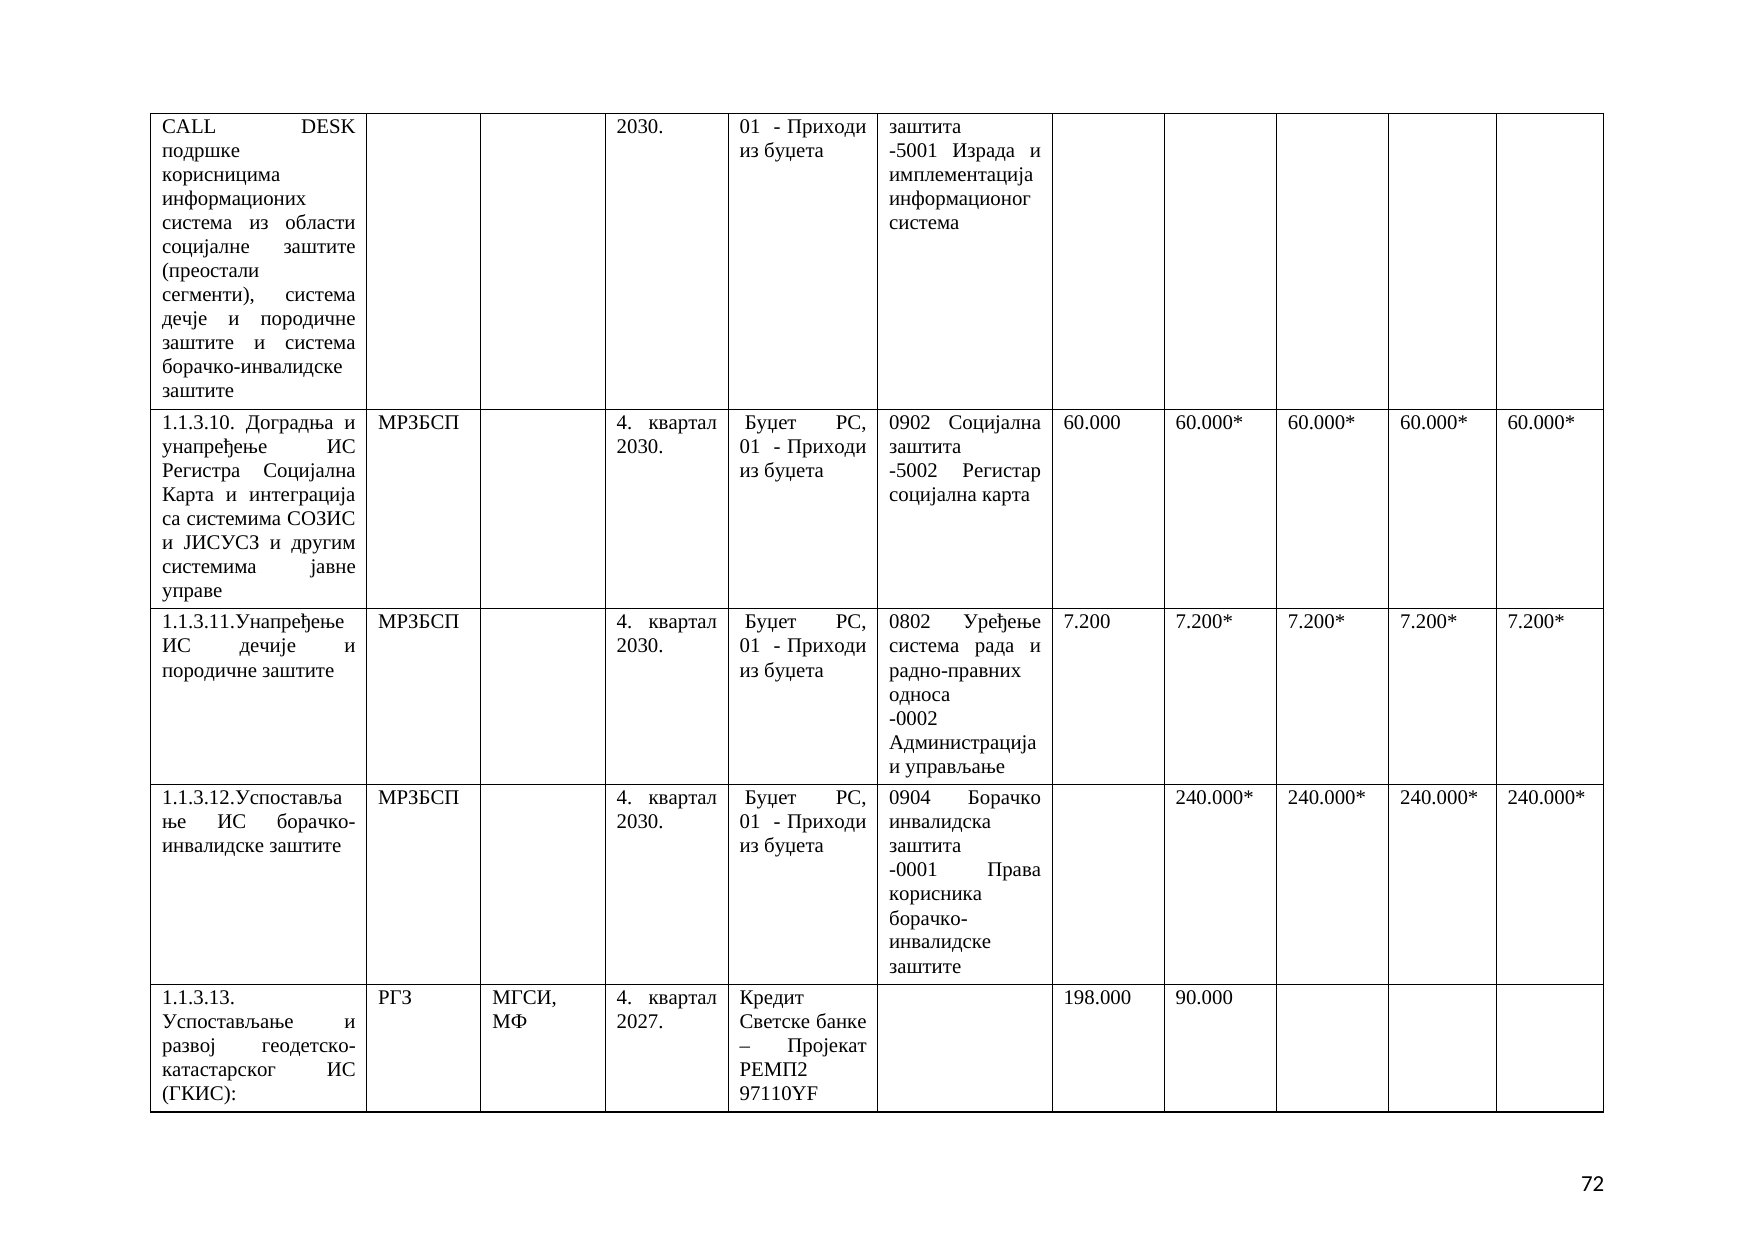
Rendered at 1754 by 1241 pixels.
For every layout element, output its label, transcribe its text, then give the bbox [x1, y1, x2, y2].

table_cell МРЗБСП [367, 609, 480, 784]
table_cell 4. квартал 2030. [606, 609, 728, 784]
table_cell 240.000* [1497, 785, 1603, 984]
table_cell Кредит Светске банке – Пројекат РЕМП2 97110YF [729, 985, 877, 1111]
table_cell Буџет РС, 01 - Приходи из буџета [729, 609, 877, 784]
table_cell МРЗБСП [367, 785, 480, 984]
table_cell 240.000* [1277, 785, 1388, 984]
table_cell 60.000* [1165, 410, 1276, 608]
table_cell [1277, 114, 1388, 408]
table_cell [1389, 114, 1496, 408]
table_cell 0902 Социјална заштита -5002 Регистар социјална карта [878, 410, 1052, 608]
table_cell 1.1.3.12.Успостављање ИС борачко-инвалидске заштите [151, 785, 366, 984]
table_cell 198.000 [1053, 985, 1164, 1111]
table_cell 1.1.3.13. Успостављање и развој геодетско-катастарског ИС (ГКИС): [151, 985, 366, 1111]
table_cell 7.200* [1165, 609, 1276, 784]
table_cell [1165, 114, 1276, 408]
table_cell [481, 785, 605, 984]
table_cell [1053, 114, 1164, 408]
table_cell 2030. [606, 114, 728, 408]
table_cell МРЗБСП [367, 410, 480, 608]
table_cell 60.000* [1497, 410, 1603, 608]
table_cell 0802 Уређење система рада и радно-правних односа -0002 Администрација и управљање [878, 609, 1052, 784]
table_cell 7.200* [1389, 609, 1496, 784]
table_cell [1277, 985, 1388, 1111]
table_cell 60.000* [1389, 410, 1496, 608]
table_cell Буџет РС, 01 - Приходи из буџета [729, 785, 877, 984]
table_cell 01 - Приходи из буџета [729, 114, 877, 408]
table_cell [1389, 985, 1496, 1111]
table_cell 4. квартал 2030. [606, 785, 728, 984]
table_cell 240.000* [1165, 785, 1276, 984]
table_cell 90.000 [1165, 985, 1276, 1111]
table_cell [481, 114, 605, 408]
table_cell 0904 Борачко инвалидска заштита -0001 Права корисника борачко-инвалидске заштите [878, 785, 1052, 984]
table_cell [481, 609, 605, 784]
table_cell 4. квартал 2027. [606, 985, 728, 1111]
table_cell [367, 114, 480, 408]
table_cell [481, 410, 605, 608]
table_cell [1497, 114, 1603, 408]
table_cell Буџет РС, 01 - Приходи из буџета [729, 410, 877, 608]
table_cell 60.000* [1277, 410, 1388, 608]
table_cell 1.1.3.10. Доградња и унапређење ИС Регистра Социјална Карта и интеграција са системима СОЗИС и ЈИСУСЗ и другим системима јавне управе [151, 410, 366, 608]
table_cell [878, 985, 1052, 1111]
table_cell РГЗ [367, 985, 480, 1111]
table_cell 60.000 [1053, 410, 1164, 608]
table_cell 240.000* [1389, 785, 1496, 984]
table_cell 7.200* [1277, 609, 1388, 784]
table_cell 7.200 [1053, 609, 1164, 784]
table_cell 7.200* [1497, 609, 1603, 784]
table_cell [1053, 785, 1164, 984]
table_cell 1.1.3.11.Унапређење ИС дечије и породичне заштите [151, 609, 366, 784]
table_cell 4. квартал 2030. [606, 410, 728, 608]
table_cell МГСИ, МФ [481, 985, 605, 1111]
table_cell CALL DESK подршке корисницима информационих система из области социјалне заштите (преостали сегменти), система дечје и породичне заштите и система борачко-инвалидске заштите [151, 114, 366, 408]
table_cell [1497, 985, 1603, 1111]
table_cell заштита -5001 Израда и имплементација информационог система [878, 114, 1052, 408]
